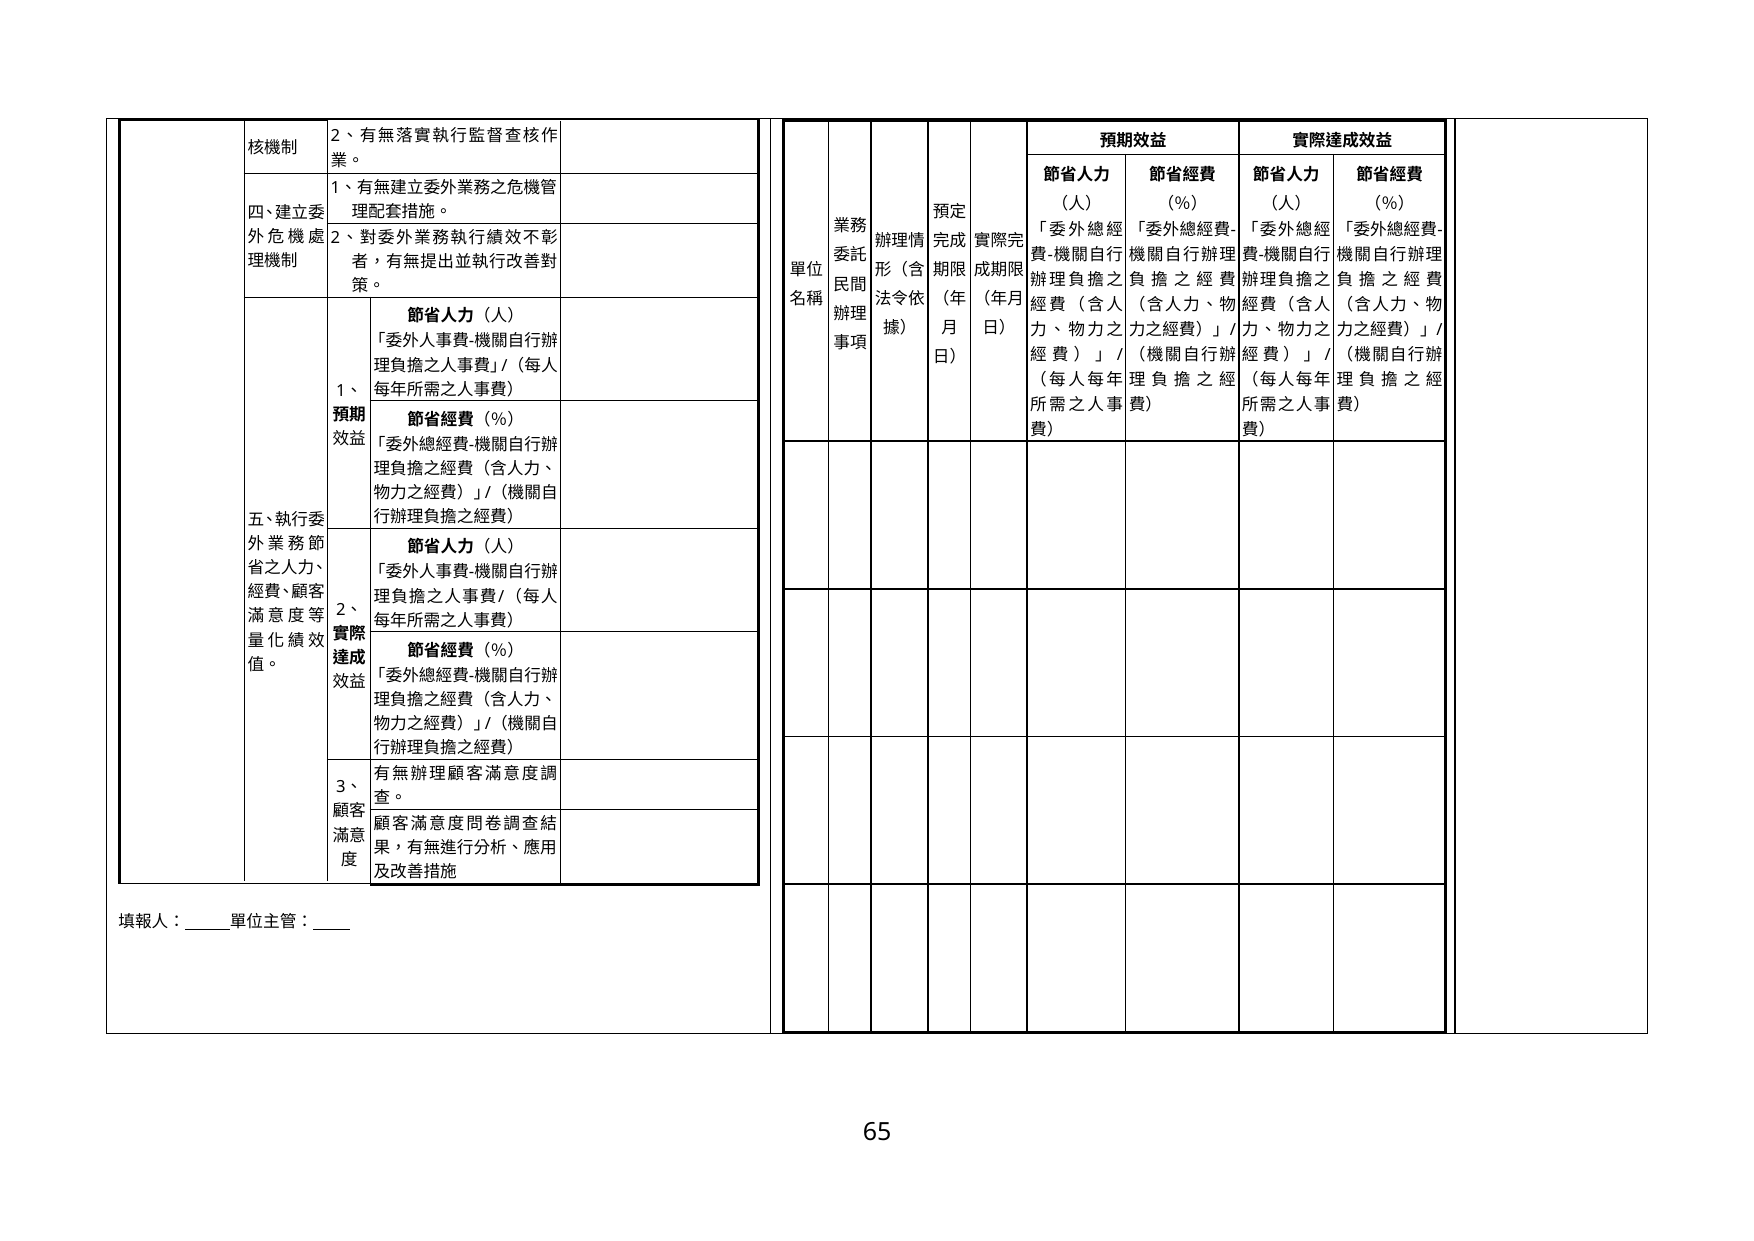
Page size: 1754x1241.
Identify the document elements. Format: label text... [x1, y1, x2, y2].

table_cell [872, 885, 927, 1031]
table_cell 核機制 [245, 121, 327, 172]
table_cell [785, 737, 828, 883]
table_cell [829, 442, 870, 588]
table_header 實際達成效益 [1240, 122, 1444, 154]
table_cell 節省經費（％） 「委外總經費-機關自行辦理負擔之經費（含人力、物力之經費）」/（機關自行辦理負擔之經費） [1126, 155, 1238, 440]
table_cell [1126, 737, 1238, 883]
table_cell 節省經費（％） 「委外總經費-機關自行辦理負擔之經費（含人力、物力之經費）」/（機關自行辦理負擔之經費） [371, 401, 560, 528]
table_cell [829, 885, 870, 1031]
table_cell [929, 442, 970, 588]
table_cell [561, 760, 757, 809]
table_cell 2、對委外業務執行績效不彰者，有無提出並執行改善對策。 [328, 224, 560, 297]
table_cell [971, 885, 1026, 1031]
table_cell [1334, 885, 1444, 1031]
table_cell 節省人力（人） 「委外人事費-機關自行辦理負擔之人事費/（每人每年所需之人事費） [371, 529, 560, 631]
table_header 業務委託民間辦理事項 [829, 122, 870, 440]
table_cell 顧客滿意度問卷調查結果，有無進行分析、應用及改善措施 [371, 810, 560, 883]
table_cell [1126, 885, 1238, 1031]
table_cell 有無辦理顧客滿意度調查。 [371, 760, 560, 809]
table_cell [1240, 885, 1333, 1031]
table_cell [872, 737, 927, 883]
table_cell [561, 529, 757, 631]
table_cell [1334, 737, 1444, 883]
table_cell 填報人： 單位主管： [107, 119, 770, 1033]
table_cell [1447, 119, 1454, 1033]
table_cell 1、有無建立委外業務之危機管理配套措施。 [328, 174, 560, 222]
table_cell [561, 401, 757, 528]
table_cell [785, 590, 828, 736]
table_cell [1240, 737, 1333, 883]
table_cell 五、執行委外業務節省之人力、經費、顧客滿意度等量化績效值。 [244, 298, 327, 883]
table_cell [1028, 737, 1125, 883]
table_cell [829, 590, 870, 736]
table_header 預定完成期限 （年月日） [929, 122, 970, 440]
table_cell [1240, 442, 1333, 588]
table_header 單位名稱 [785, 122, 828, 440]
table_cell [929, 737, 970, 883]
table_cell [971, 737, 1026, 883]
table_cell [1334, 442, 1444, 588]
table_cell [561, 632, 757, 759]
table_cell 3、 顧客滿意度 [328, 760, 370, 883]
table_cell [1028, 442, 1125, 588]
table_header 預期效益 [1028, 122, 1238, 154]
table_cell [1028, 885, 1125, 1031]
table_cell [785, 885, 828, 1031]
table_cell [971, 590, 1026, 736]
table_cell [561, 174, 757, 222]
table_cell 1、 預期效益 [328, 298, 370, 528]
table_cell 節省人力（人） 「委外總經費-機關自行辦理負擔之經費（含人力、物力之經費）」/（每人每年所需之人事費） [1028, 155, 1125, 440]
table_cell 節省經費（％） 「委外總經費-機關自行辦理負擔之經費（含人力、物力之經費）」/（機關自行辦理負擔之經費） [1334, 155, 1444, 440]
table_cell [929, 885, 970, 1031]
table_cell [929, 590, 970, 736]
table_cell [771, 119, 782, 1033]
table_cell [561, 120, 757, 172]
table_cell [121, 121, 244, 883]
table_cell [1240, 590, 1333, 736]
table_cell [1028, 590, 1125, 736]
table_cell [1334, 590, 1444, 736]
table_cell [1126, 442, 1238, 588]
table_cell 節省人力（人） 「委外總經費-機關自行辦理負擔之經費（含人力、物力之經費）」/（每人每年所需之人事費） [1240, 155, 1333, 440]
table_cell [561, 224, 757, 297]
table_header 實際完成期限 （年月日） [971, 122, 1026, 440]
table_cell [561, 810, 757, 883]
table_cell 節省人力（人） 「委外人事費-機關自行辦理負擔之人事費」/（每人每年所需之人事費） [371, 298, 560, 400]
table_cell [1126, 590, 1238, 736]
table_cell [872, 590, 927, 736]
table_cell [785, 442, 828, 588]
table_cell [829, 737, 870, 883]
table_cell 2、有無落實執行監督查核作業。 [328, 120, 560, 172]
table_cell 四、建立委外危機處理機制 [245, 174, 327, 297]
table_cell [1456, 119, 1647, 1033]
table_cell [971, 442, 1026, 588]
table_cell [561, 298, 757, 400]
table_cell 節省經費（％） 「委外總經費-機關自行辦理負擔之經費（含人力、物力之經費）」/（機關自行辦理負擔之經費） [371, 632, 560, 759]
table_header 辦理情形（含法令依據） [872, 122, 927, 440]
table_cell 2、 實際達成效益 [328, 529, 370, 759]
table_cell [872, 442, 927, 588]
